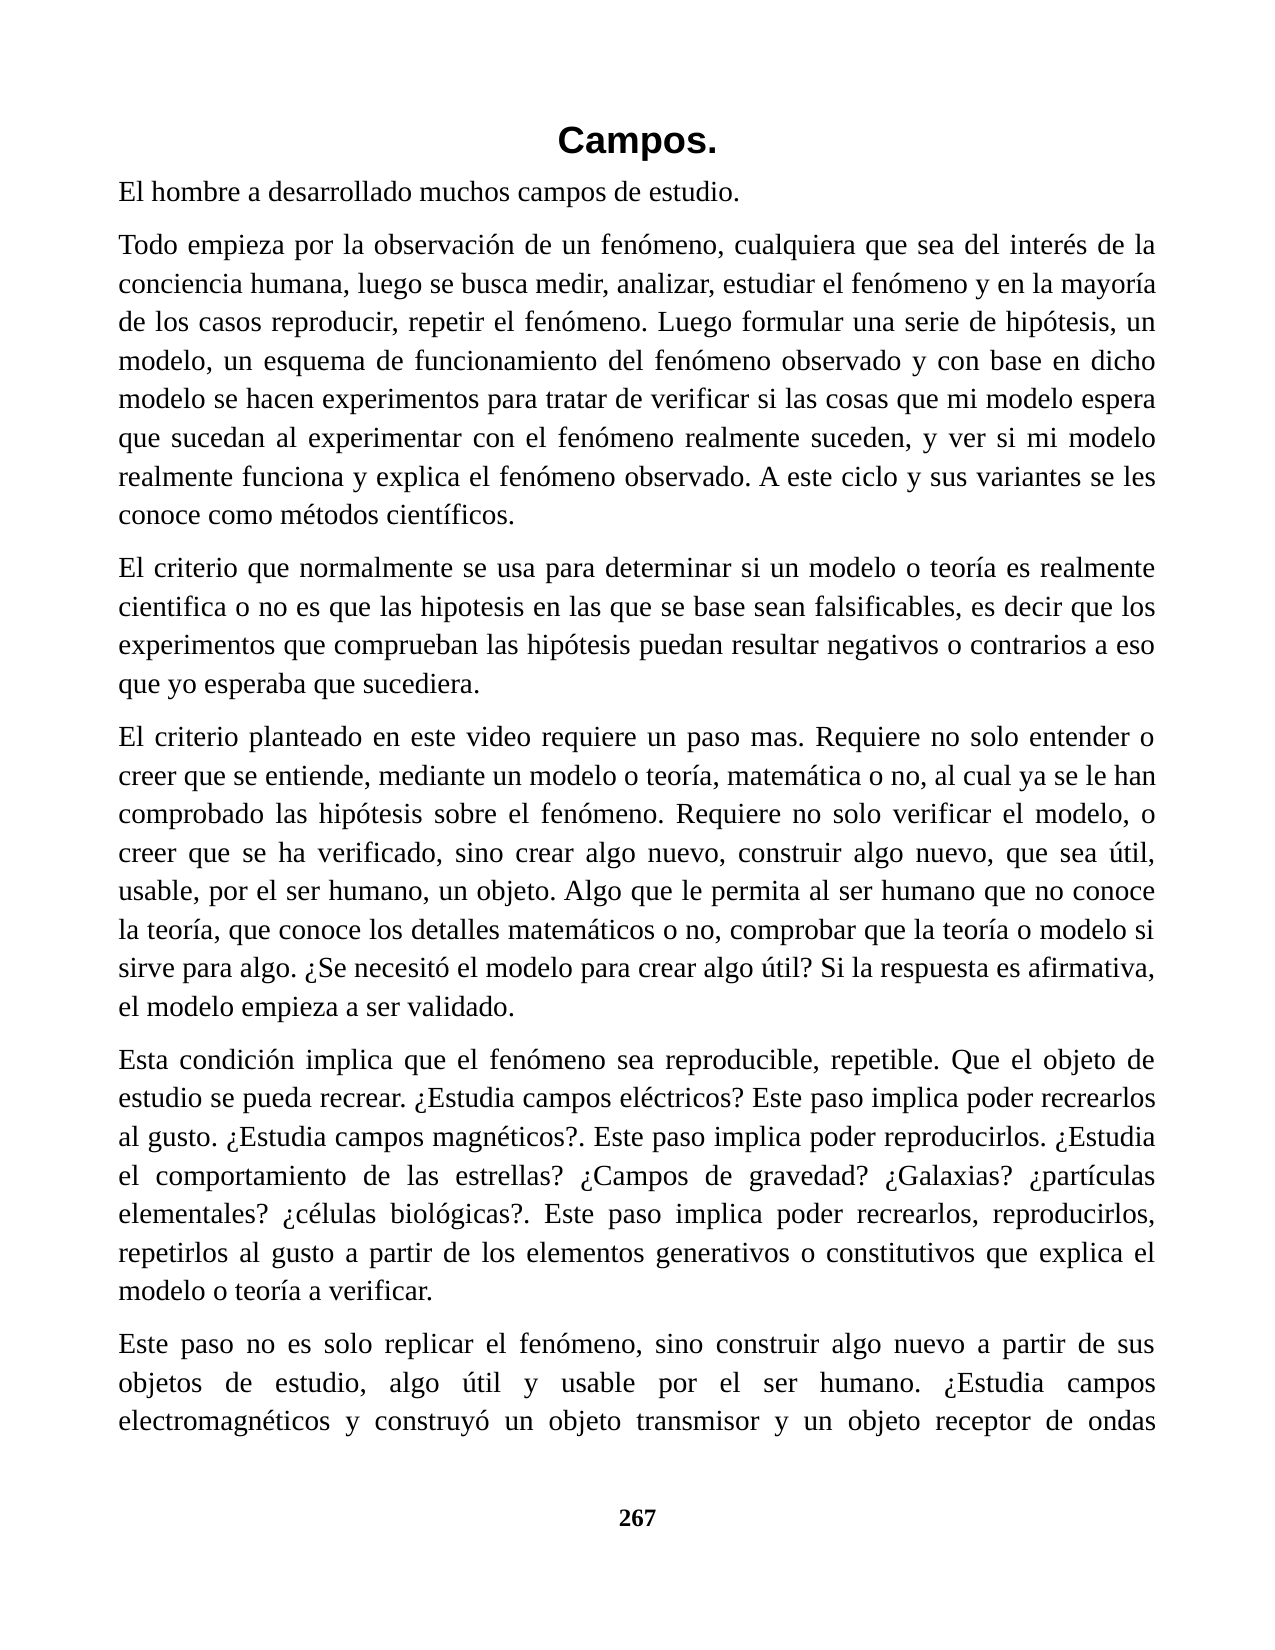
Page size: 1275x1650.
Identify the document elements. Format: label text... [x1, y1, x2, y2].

text El criterio planteado en este video requiere un paso mas. Requiere no solo entender o creer que se entiende, mediante un modelo o teoría, matemática o no, al cual ya se le han comprobado las hipótesis sobre el fenómeno. Requiere no solo verificar el modelo, o creer que se ha verificado, sino crear algo nuevo, construir algo nuevo, que sea útil, usable, por el ser humano, un objeto. Algo que le permita al ser humano que no conoce la teoría, que conoce los detalles matemáticos o no, comprobar que la teoría o modelo si sirve para algo. ¿Se necesitó el modelo para crear algo útil? Si la respuesta es afirmativa, el modelo empieza a ser validado. [118, 719, 1157, 1022]
text Este paso no es solo replicar el fenómeno, sino construir algo nuevo a partir de sus objetos de estudio, algo útil y usable por el ser humano. ¿Estudia campos electromagnéticos y construyó un objeto transmisor y un objeto receptor de ondas [118, 1326, 1157, 1437]
text Todo empieza por la observación de un fenómeno, cualquiera que sea del interés de la conciencia humana, luego se busca medir, analizar, estudiar el fenómeno y en la mayoría de los casos reproducir, repetir el fenómeno. Luego formular una serie de hipótesis, un modelo, un esquema de funcionamiento del fenómeno observado y con base en dicho modelo se hacen experimentos para tratar de verificar si las cosas que mi modelo espera que sucedan al experimentar con el fenómeno realmente suceden, y ver si mi modelo realmente funciona y explica el fenómeno observado. A este ciclo y sus variantes se les conoce como métodos científicos. [118, 227, 1157, 531]
text El hombre a desarrollado muchos campos de estudio. [118, 174, 1157, 208]
text El criterio que normalmente se usa para determinar si un modelo o teoría es realmente cientifica o no es que las hipotesis en las que se base sean falsificables, es decir que los experimentos que comprueban las hipótesis puedan resultar negativos o contrarios a eso que yo esperaba que sucediera. [118, 550, 1157, 699]
subtitle Campos. [118, 118, 1157, 162]
text Esta condición implica que el fenómeno sea reproducible, repetible. Que el objeto de estudio se pueda recrear. ¿Estudia campos eléctricos? Este paso implica poder recrearlos al gusto. ¿Estudia campos magnéticos?. Este paso implica poder reproducirlos. ¿Estudia el comportamiento de las estrellas? ¿Campos de gravedad? ¿Galaxias? ¿partículas elementales? ¿células biológicas?. Este paso implica poder recrearlos, reproducirlos, repetirlos al gusto a partir de los elementos generativos o constitutivos que explica el modelo o teoría a verificar. [118, 1042, 1157, 1307]
